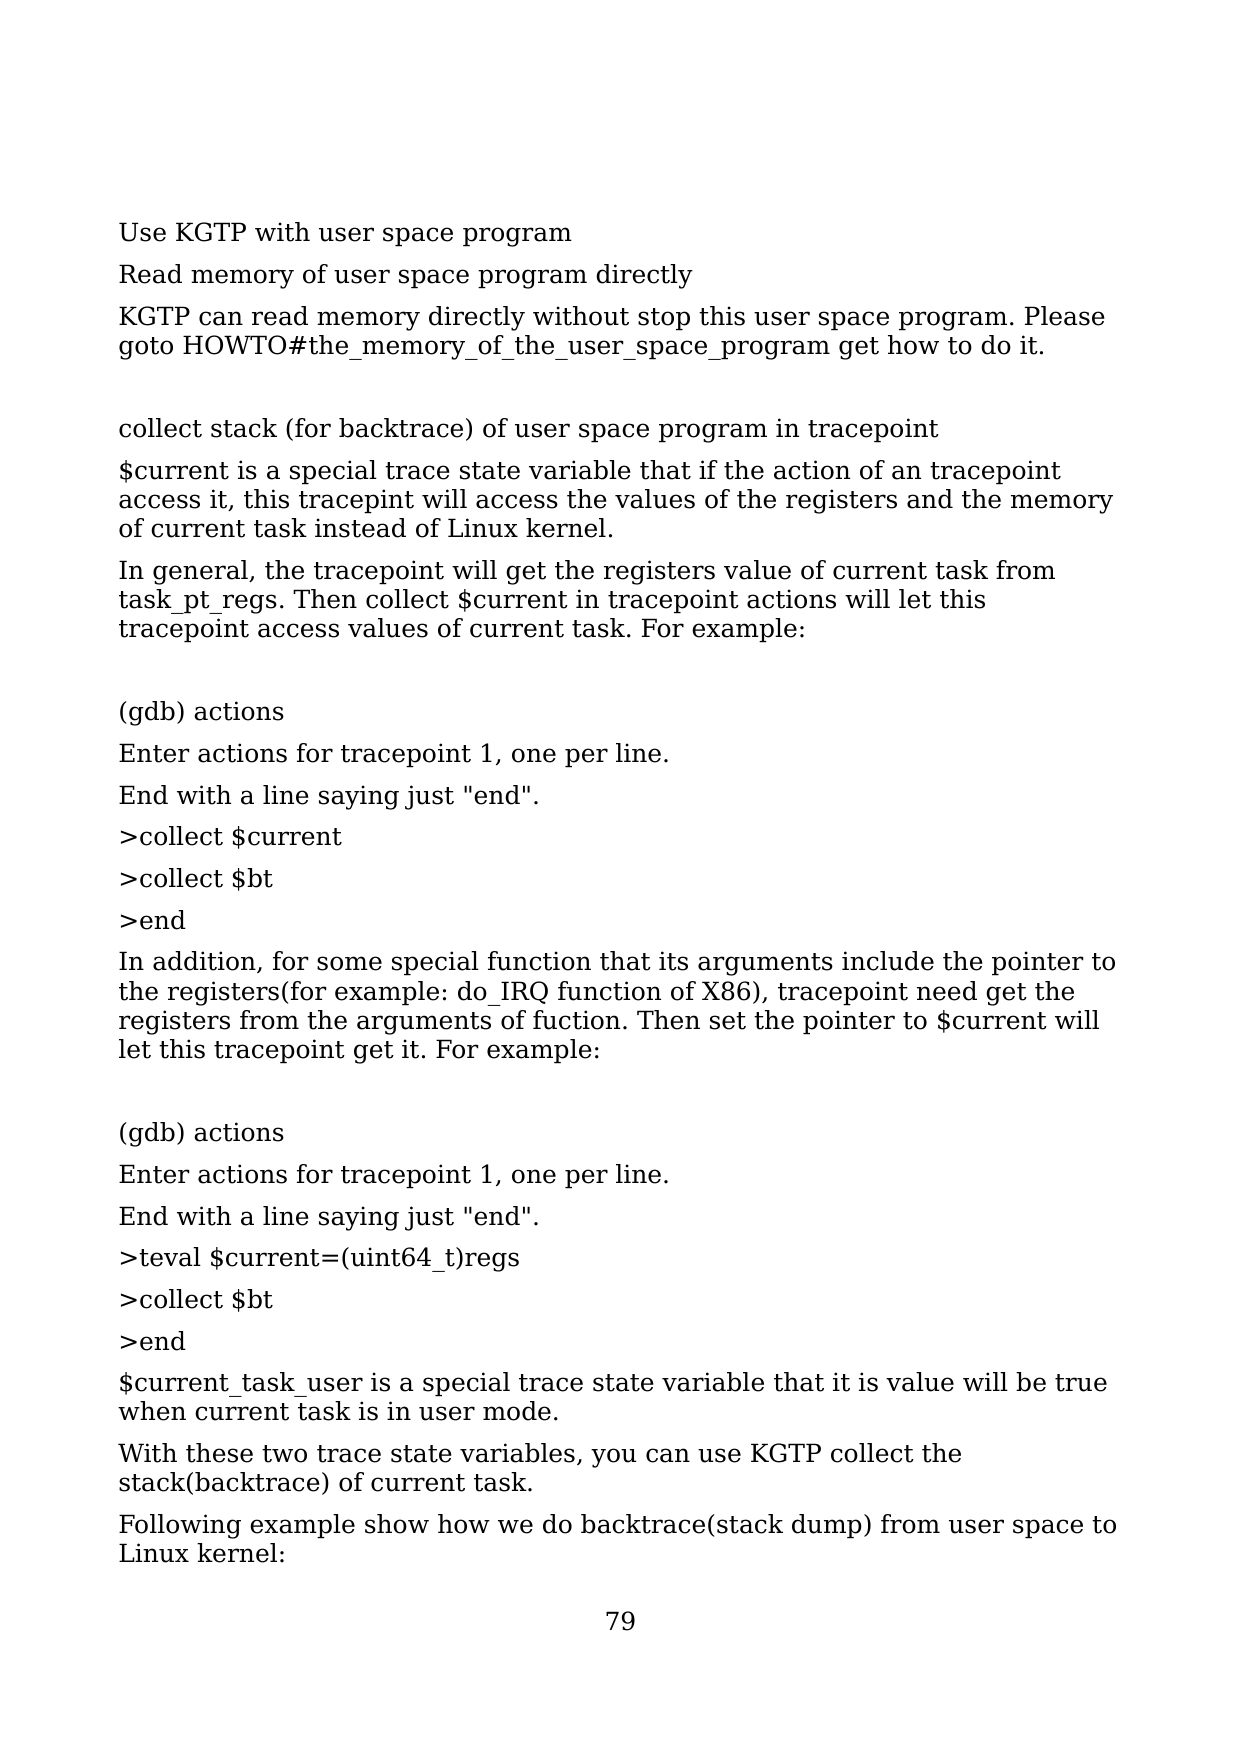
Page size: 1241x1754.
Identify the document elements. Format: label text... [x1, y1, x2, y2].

text With these two trace state variables, you can use KGTP collect the stack(backtrace) of current task. [118, 1439, 1122, 1498]
text In addition, for some special function that its arguments include the pointer to the registers(for example: do_IRQ function of X86), tracepoint need get the registers from the arguments of fuction. Then set the pointer to $current will let this tracepoint get it. For example: [118, 948, 1122, 1064]
text Enter actions for tracepoint 1, one per line. [118, 1160, 1122, 1189]
text >collect $bt [118, 1285, 1122, 1314]
text In general, the tracepoint will get the registers value of current task from task_pt_regs. Then collect $current in tracepoint actions will let this tracepoint access values of current task. For example: [118, 556, 1122, 643]
text Read memory of user space program directly [118, 260, 1122, 289]
text >teval $current=(uint64_t)regs [118, 1243, 1122, 1273]
text >collect $current [118, 823, 1122, 852]
text Following example show how we do backtrace(stack dump) from user space to Linux kernel: [118, 1510, 1122, 1568]
text >collect $bt [118, 864, 1122, 893]
text (gdb) actions [118, 1118, 1122, 1148]
text $current_task_user is a special trace state variable that it is value will be true when current task is in user mode. [118, 1368, 1122, 1427]
text collect stack (for backtrace) of user space program in tracepoint [118, 414, 1122, 443]
text End with a line saying just "end". [118, 1202, 1122, 1231]
text (gdb) actions [118, 698, 1122, 727]
text KGTP can read memory directly without stop this user space program. Please goto HOWTO#the_memory_of_the_user_space_program get how to do it. [118, 302, 1122, 360]
text End with a line saying just "end". [118, 781, 1122, 810]
text >end [118, 906, 1122, 935]
text >end [118, 1327, 1122, 1356]
text $current is a special trace state variable that if the action of an tracepoint access it, this tracepint will access the values of the registers and the memory of current task instead of Linux kernel. [118, 456, 1122, 543]
text Use KGTP with user space program [118, 218, 1122, 248]
text Enter actions for tracepoint 1, one per line. [118, 739, 1122, 768]
